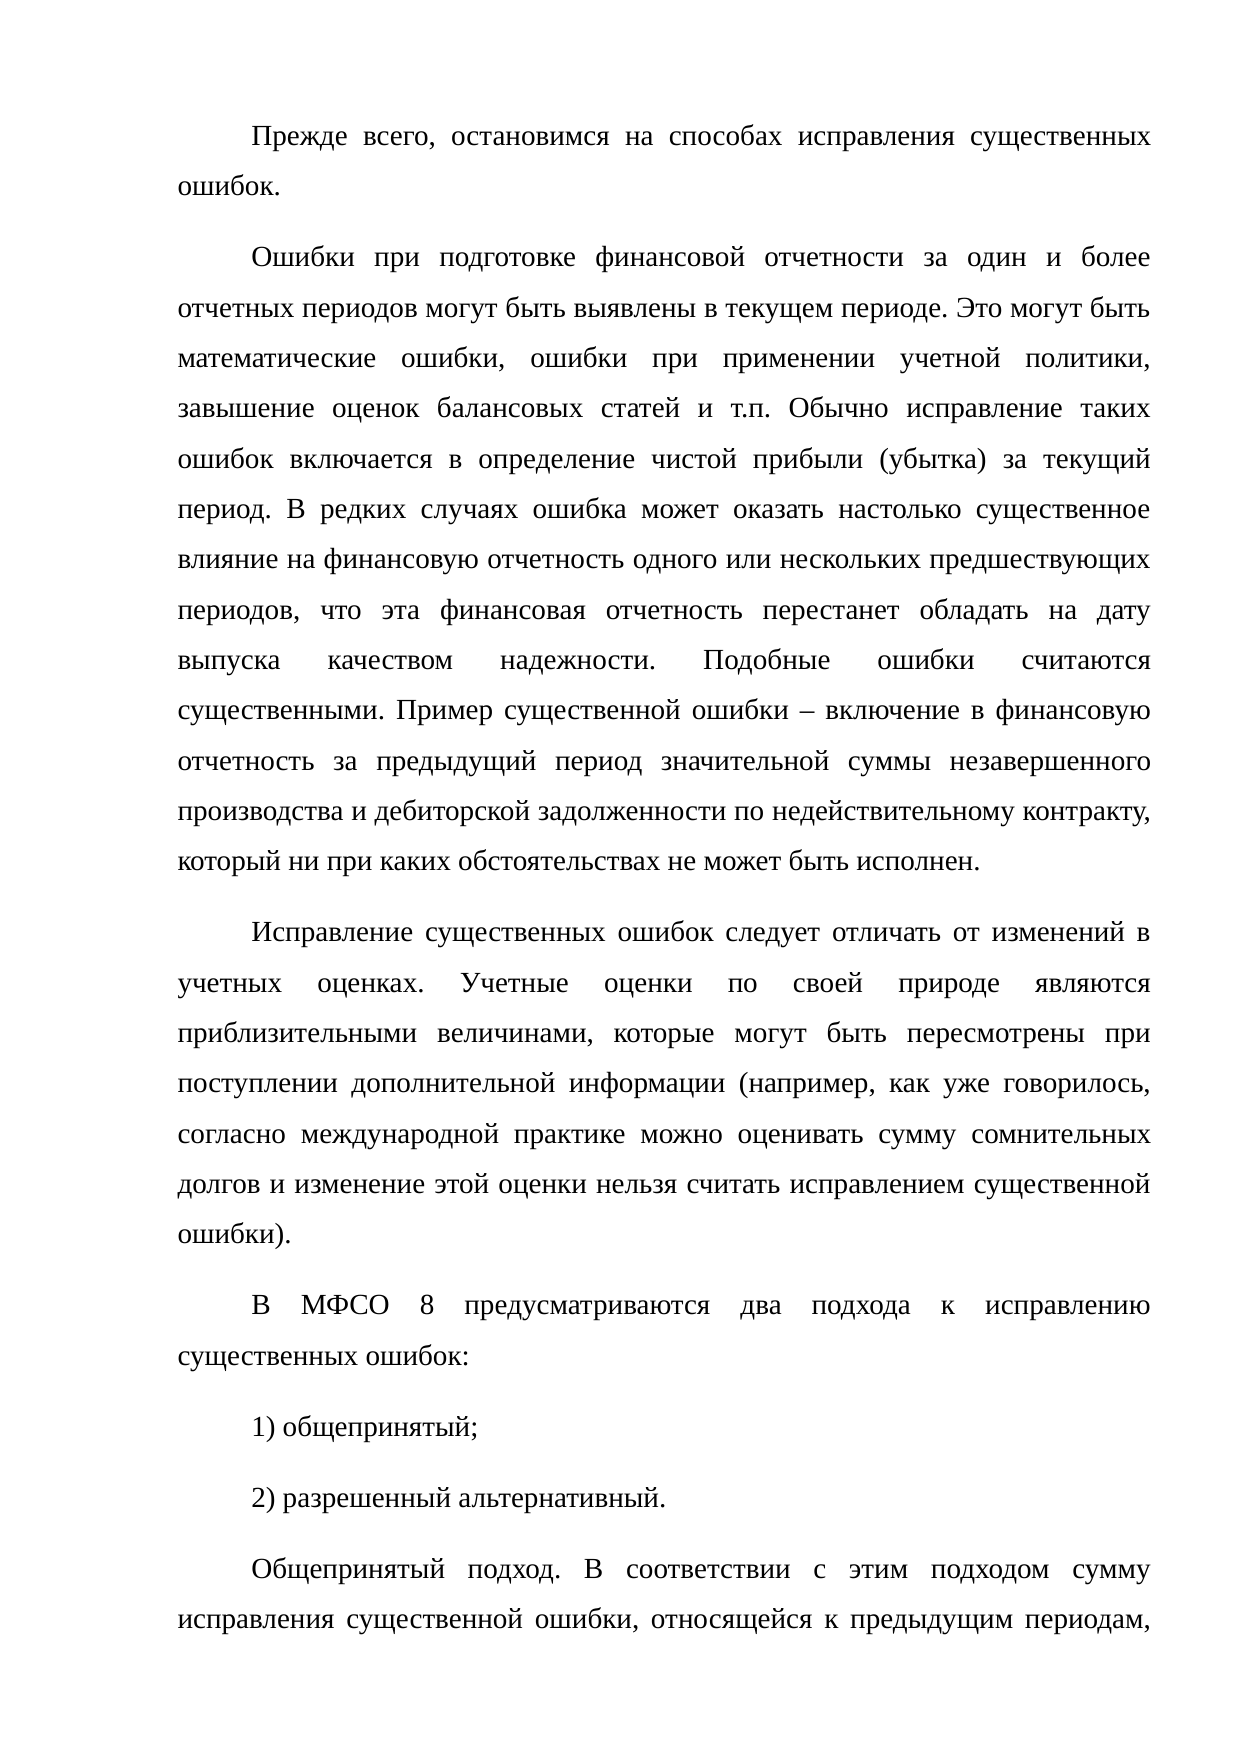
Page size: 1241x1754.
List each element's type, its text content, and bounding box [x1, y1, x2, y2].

text 1) общепринятый; [177, 1409, 1152, 1442]
text Прежде всего, остановимся на способах исправления существенных ошибок. [177, 118, 1152, 202]
text Исправление существенных ошибок следует отличать от изменений в учетных оценках. Учетные оценки по своей природе являются приблизительными величинами, которые могут быть пересмотрены при поступлении дополнительной информации (например, как уже говорилось, согласно международной практике можно оценивать сумму сомнительных долгов и изменение этой оценки нельзя считать исправлением существенной ошибки). [177, 914, 1152, 1250]
text Общепринятый подход. В соответствии с этим подходом сумму исправления существенной ошибки, относящейся к предыдущим периодам, [177, 1551, 1152, 1635]
text Ошибки при подготовке финансовой отчетности за один и более отчетных периодов могут быть выявлены в текущем периоде. Это могут быть математические ошибки, ошибки при применении учетной политики, завышение оценок балансовых статей и т.п. Обычно исправление таких ошибок включается в определение чистой прибыли (убытка) за текущий период. В редких случаях ошибка может оказать настолько существенное влияние на финансовую отчетность одного или нескольких предшествующих периодов, что эта финансовая отчетность перестанет обладать на дату выпуска качеством надежности. Подобные ошибки считаются существенными. Пример существенной ошибки – включение в финансовую отчетность за предыдущий период значительной суммы незавершенного производства и дебиторской задолженности по недействительному контракту, который ни при каких обстоятельствах не может быть исполнен. [177, 239, 1152, 877]
text 2) разрешенный альтернативный. [177, 1480, 1152, 1514]
text В МФСО 8 предусматриваются два подхода к исправлению существенных ошибок: [177, 1287, 1152, 1371]
